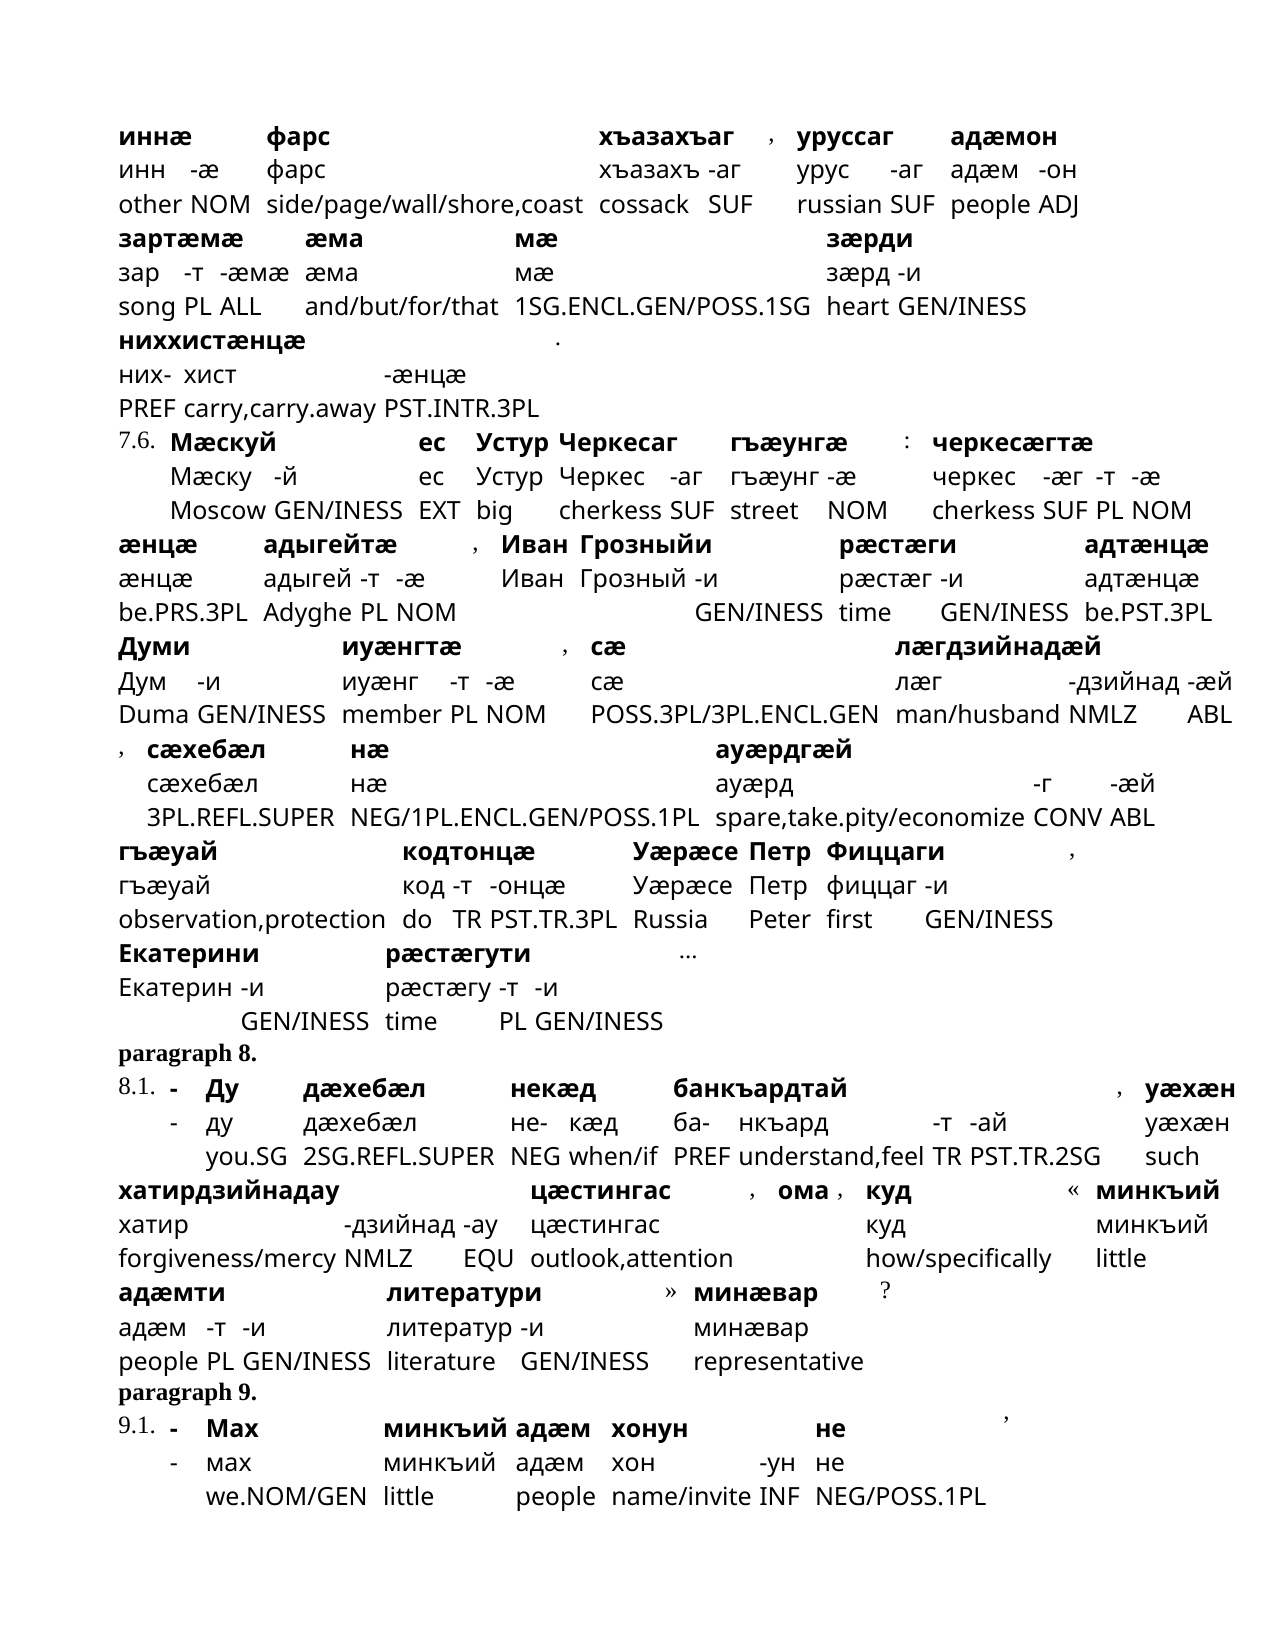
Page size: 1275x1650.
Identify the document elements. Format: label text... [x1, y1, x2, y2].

text , [837, 1173, 858, 1202]
text » [664, 1275, 686, 1304]
text некæд [510, 1071, 665, 1105]
text member [341, 697, 442, 731]
text people [950, 186, 1031, 220]
text Иван [501, 527, 572, 561]
text GEN/INESS [242, 1343, 371, 1377]
text TR [932, 1139, 962, 1173]
text Уæрæсе [633, 867, 733, 902]
text , [118, 731, 139, 760]
text heart [826, 288, 890, 322]
text кодтонцæ [402, 833, 625, 867]
text адæмон [950, 118, 1087, 152]
text Екатерини [118, 936, 377, 970]
text цæстингас [530, 1207, 734, 1241]
text минкъий [1095, 1173, 1220, 1207]
text -дзийнад [1068, 663, 1179, 697]
text Устур [476, 425, 551, 459]
text адтæнцæ [1084, 561, 1212, 595]
text не [815, 1444, 987, 1478]
text Adyghe [263, 595, 352, 629]
text NOM [827, 493, 888, 527]
text NMLZ [344, 1241, 455, 1275]
text них- [118, 357, 176, 391]
text we.NOM/GEN [206, 1478, 368, 1512]
text PST.INTR.3PL [384, 391, 539, 425]
text -æг [1043, 459, 1088, 493]
text POSS.3PL/3PL.ENCL.GEN [590, 697, 880, 731]
text 7.6. [118, 425, 162, 453]
text russian [797, 186, 882, 220]
text черкес [932, 459, 1035, 493]
text банкъардтай [673, 1071, 1109, 1105]
text хъазахъ [599, 152, 700, 186]
text -и [694, 561, 824, 595]
text куд [865, 1207, 1052, 1241]
text Думи [118, 629, 334, 663]
text Грозный [579, 561, 687, 595]
text хъазахъаг [599, 118, 761, 152]
text cossack [599, 186, 700, 220]
text ес [418, 425, 468, 459]
text ниххистæнцæ [118, 322, 547, 357]
text Мæскуй [169, 425, 411, 459]
text адæм [118, 1309, 199, 1343]
text адæмти [118, 1275, 379, 1309]
text -й [274, 459, 403, 493]
text people [118, 1343, 199, 1377]
text -дзийнад [344, 1207, 455, 1241]
text GEN/INESS [534, 1004, 664, 1038]
text ABL [1110, 799, 1156, 833]
text be.PST.3PL [1084, 595, 1212, 629]
text кæд [568, 1105, 658, 1139]
text NOM [396, 595, 457, 629]
text -т [184, 254, 212, 288]
text NEG/1PL.ENCL.GEN/POSS.1PL [350, 799, 700, 833]
text outlook,attention [530, 1241, 734, 1275]
text минæвар [693, 1275, 872, 1309]
text GEN/INESS [694, 595, 824, 629]
text , [768, 118, 789, 147]
text адæм [515, 1444, 596, 1478]
text ду [206, 1105, 288, 1139]
text минкъий [1095, 1207, 1209, 1241]
text сæ [590, 663, 880, 697]
text « [1067, 1173, 1088, 1202]
text -т [452, 867, 482, 902]
text æнцæ [118, 527, 256, 561]
text ’ [1002, 1410, 1023, 1439]
text first [826, 902, 917, 936]
text -и [197, 663, 326, 697]
text , [472, 527, 493, 556]
text cherkess [559, 493, 662, 527]
text черкесæгтæ [932, 425, 1200, 459]
text EQU [463, 1241, 515, 1275]
text -т [449, 663, 478, 697]
text хатирдзийнадау [118, 1173, 522, 1207]
text SUF [890, 186, 935, 220]
text 1SG.ENCL.GEN/POSS.1SG [514, 288, 811, 322]
text GEN/INESS [924, 902, 1054, 936]
text and/but/for/that [304, 288, 499, 322]
text уруссаг [797, 118, 943, 152]
text Moscow [169, 493, 266, 527]
text урус [797, 152, 882, 186]
text зартæмæ [118, 220, 297, 254]
text адæм [950, 152, 1031, 186]
text GEN/INESS [897, 288, 1027, 322]
text æма [304, 220, 507, 254]
text GEN/INESS [274, 493, 403, 527]
text фарс [266, 152, 583, 186]
text name/invite [611, 1478, 752, 1512]
text гъæунгæ [730, 425, 896, 459]
text мæ [514, 254, 811, 288]
text ALL [219, 288, 289, 322]
text TR [452, 902, 482, 936]
text -онцæ [489, 867, 618, 902]
text GEN/INESS [940, 595, 1069, 629]
text PL [449, 697, 478, 731]
text адыгей [263, 561, 352, 595]
text -т [206, 1309, 234, 1343]
text -г [1033, 765, 1102, 799]
text when/if [568, 1139, 658, 1173]
text song [118, 288, 176, 322]
text Мах [206, 1410, 375, 1444]
text -аг [890, 152, 935, 186]
text -æ [190, 152, 251, 186]
text ауæрд [715, 765, 1025, 799]
text how/specifically [865, 1241, 1052, 1275]
text observation,protection [118, 902, 387, 936]
text representative [693, 1343, 864, 1377]
text зæрд [826, 254, 890, 288]
text , [1069, 833, 1090, 862]
text дæхебæл [303, 1105, 495, 1139]
text EXT [418, 493, 461, 527]
text NOM [485, 697, 547, 731]
text Уæрæсе [633, 833, 741, 867]
text 3PL.REFL.SUPER [147, 799, 335, 833]
text PL [184, 288, 212, 322]
text -и [897, 254, 1027, 288]
text -аг [708, 152, 753, 186]
text литератур [387, 1309, 513, 1343]
text -т [498, 970, 527, 1004]
text -т [1095, 459, 1124, 493]
text NMLZ [1068, 697, 1179, 731]
text Duma [118, 697, 189, 731]
text сæхебæл [147, 765, 335, 799]
text ... [679, 936, 700, 964]
text -и [534, 970, 664, 1004]
text сæхебæл [147, 731, 342, 765]
text -æй [1187, 663, 1233, 697]
text хист [183, 357, 376, 391]
text ? [879, 1275, 901, 1304]
text -æ [396, 561, 457, 595]
text SUF [1043, 493, 1088, 527]
text -æмæ [219, 254, 289, 288]
text минкъий [383, 1410, 508, 1444]
text people [515, 1478, 596, 1512]
text литератури [387, 1275, 657, 1309]
text GEN/INESS [240, 1004, 370, 1038]
text -ау [463, 1207, 515, 1241]
text -и [924, 867, 1054, 902]
text Russia [633, 902, 733, 936]
text инн [118, 152, 182, 186]
text -ай [969, 1105, 1101, 1139]
text NEG [510, 1139, 561, 1173]
text literature [387, 1343, 513, 1377]
text хатир [118, 1207, 336, 1241]
text фарс [266, 118, 591, 152]
text -æй [1110, 765, 1156, 799]
text -и [940, 561, 1069, 595]
text -æ [1131, 459, 1192, 493]
text , [749, 1173, 770, 1202]
text Дум [118, 663, 189, 697]
text гъæунг [730, 459, 819, 493]
text Черкесаг [559, 425, 722, 459]
text нæ [350, 731, 708, 765]
text - [169, 1071, 198, 1105]
text carry,carry.away [183, 391, 376, 425]
text не [815, 1410, 994, 1444]
text хон [611, 1444, 752, 1478]
text other [118, 186, 182, 220]
text Фиццаги [826, 833, 1061, 867]
text side/page/wall/shore,coast [266, 186, 583, 220]
text минæвар [693, 1309, 864, 1343]
text сæ [590, 629, 888, 663]
text GEN/INESS [197, 697, 326, 731]
text уæхæн [1145, 1071, 1238, 1105]
text PL [360, 595, 388, 629]
text æнцæ [118, 561, 248, 595]
text -ун [759, 1444, 800, 1478]
text ADJ [1038, 186, 1079, 220]
text spare,take.pity/economize [715, 799, 1025, 833]
text 2SG.REFL.SUPER [303, 1139, 495, 1173]
text адыгейтæ [263, 527, 464, 561]
text зар [118, 254, 176, 288]
text Петр [748, 867, 811, 902]
text INF [759, 1478, 800, 1512]
text 8.1. [118, 1071, 162, 1099]
text PL [206, 1343, 234, 1377]
text , [1116, 1071, 1137, 1099]
text paragraph 9. [118, 1377, 1249, 1406]
text иуæнгтæ [341, 629, 554, 663]
text Мæску [169, 459, 266, 493]
text фиццаг [826, 867, 917, 902]
text forgiveness/mercy [118, 1241, 336, 1275]
text Ду [206, 1071, 295, 1105]
text PL [1095, 493, 1124, 527]
text PL [498, 1004, 527, 1038]
text -он [1038, 152, 1079, 186]
text -и [242, 1309, 371, 1343]
text -т [360, 561, 388, 595]
text CONV [1033, 799, 1102, 833]
text SUF [708, 186, 753, 220]
text PREF [118, 391, 176, 425]
text гъæуай [118, 867, 387, 902]
text -æ [827, 459, 888, 493]
text such [1145, 1139, 1230, 1173]
text ома [778, 1173, 829, 1207]
text PST.TR.2SG [969, 1139, 1101, 1173]
text be.PRS.3PL [118, 595, 248, 629]
text : [903, 425, 924, 453]
text NOM [1131, 493, 1192, 527]
text рæстæгути [385, 936, 671, 970]
text Черкес [559, 459, 662, 493]
text лæг [895, 663, 1061, 697]
text -аг [669, 459, 715, 493]
text Грозныйи [579, 527, 831, 561]
text иуæнг [341, 663, 442, 697]
text гъæуай [118, 833, 394, 867]
text Петр [748, 833, 819, 867]
text -т [932, 1105, 962, 1139]
text PREF [673, 1139, 731, 1173]
text зæрди [826, 220, 1034, 254]
text минкъий [383, 1444, 496, 1478]
text do [402, 902, 445, 936]
text -æнцæ [384, 357, 539, 391]
text -и [520, 1309, 649, 1343]
text you.SG [206, 1139, 288, 1173]
text уæхæн [1145, 1105, 1230, 1139]
text Екатерин [118, 970, 233, 1004]
text man/husband [895, 697, 1061, 731]
text адæм [515, 1410, 604, 1444]
text код [402, 867, 445, 902]
text - [169, 1105, 191, 1139]
text дæхебæл [303, 1071, 502, 1105]
text ABL [1187, 697, 1233, 731]
text 9.1. [118, 1410, 162, 1439]
text NOM [190, 186, 251, 220]
text SUF [669, 493, 715, 527]
text big [476, 493, 543, 527]
text NEG/POSS.1PL [815, 1478, 987, 1512]
text нæ [350, 765, 700, 799]
text little [383, 1478, 496, 1512]
text understand,feel [738, 1139, 925, 1173]
text - [169, 1410, 198, 1444]
text , [562, 629, 583, 658]
text нкъард [738, 1105, 925, 1139]
text Peter [748, 902, 811, 936]
text мæ [514, 220, 819, 254]
text рæстæги [839, 527, 1077, 561]
text ес [418, 459, 461, 493]
text street [730, 493, 819, 527]
text paragraph 8. [118, 1038, 1249, 1067]
text cherkess [932, 493, 1035, 527]
text - [169, 1444, 191, 1478]
text Иван [501, 561, 564, 595]
text рæстæгу [385, 970, 491, 1004]
text time [839, 595, 932, 629]
text Устур [476, 459, 543, 493]
text хонун [611, 1410, 807, 1444]
text иннæ [118, 118, 259, 152]
text PST.TR.3PL [489, 902, 618, 936]
text лæгдзийнадæй [895, 629, 1241, 663]
text little [1095, 1241, 1209, 1275]
text æма [304, 254, 499, 288]
text ауæрдгæй [715, 731, 1163, 765]
text ба- [673, 1105, 731, 1139]
text рæстæг [839, 561, 932, 595]
text цæстингас [530, 1173, 742, 1207]
text не- [510, 1105, 561, 1139]
text -æ [485, 663, 547, 697]
text . [554, 322, 576, 351]
text адтæнцæ [1084, 527, 1220, 561]
text -и [240, 970, 370, 1004]
text GEN/INESS [520, 1343, 649, 1377]
text time [385, 1004, 491, 1038]
text куд [865, 1173, 1059, 1207]
text мах [206, 1444, 368, 1478]
